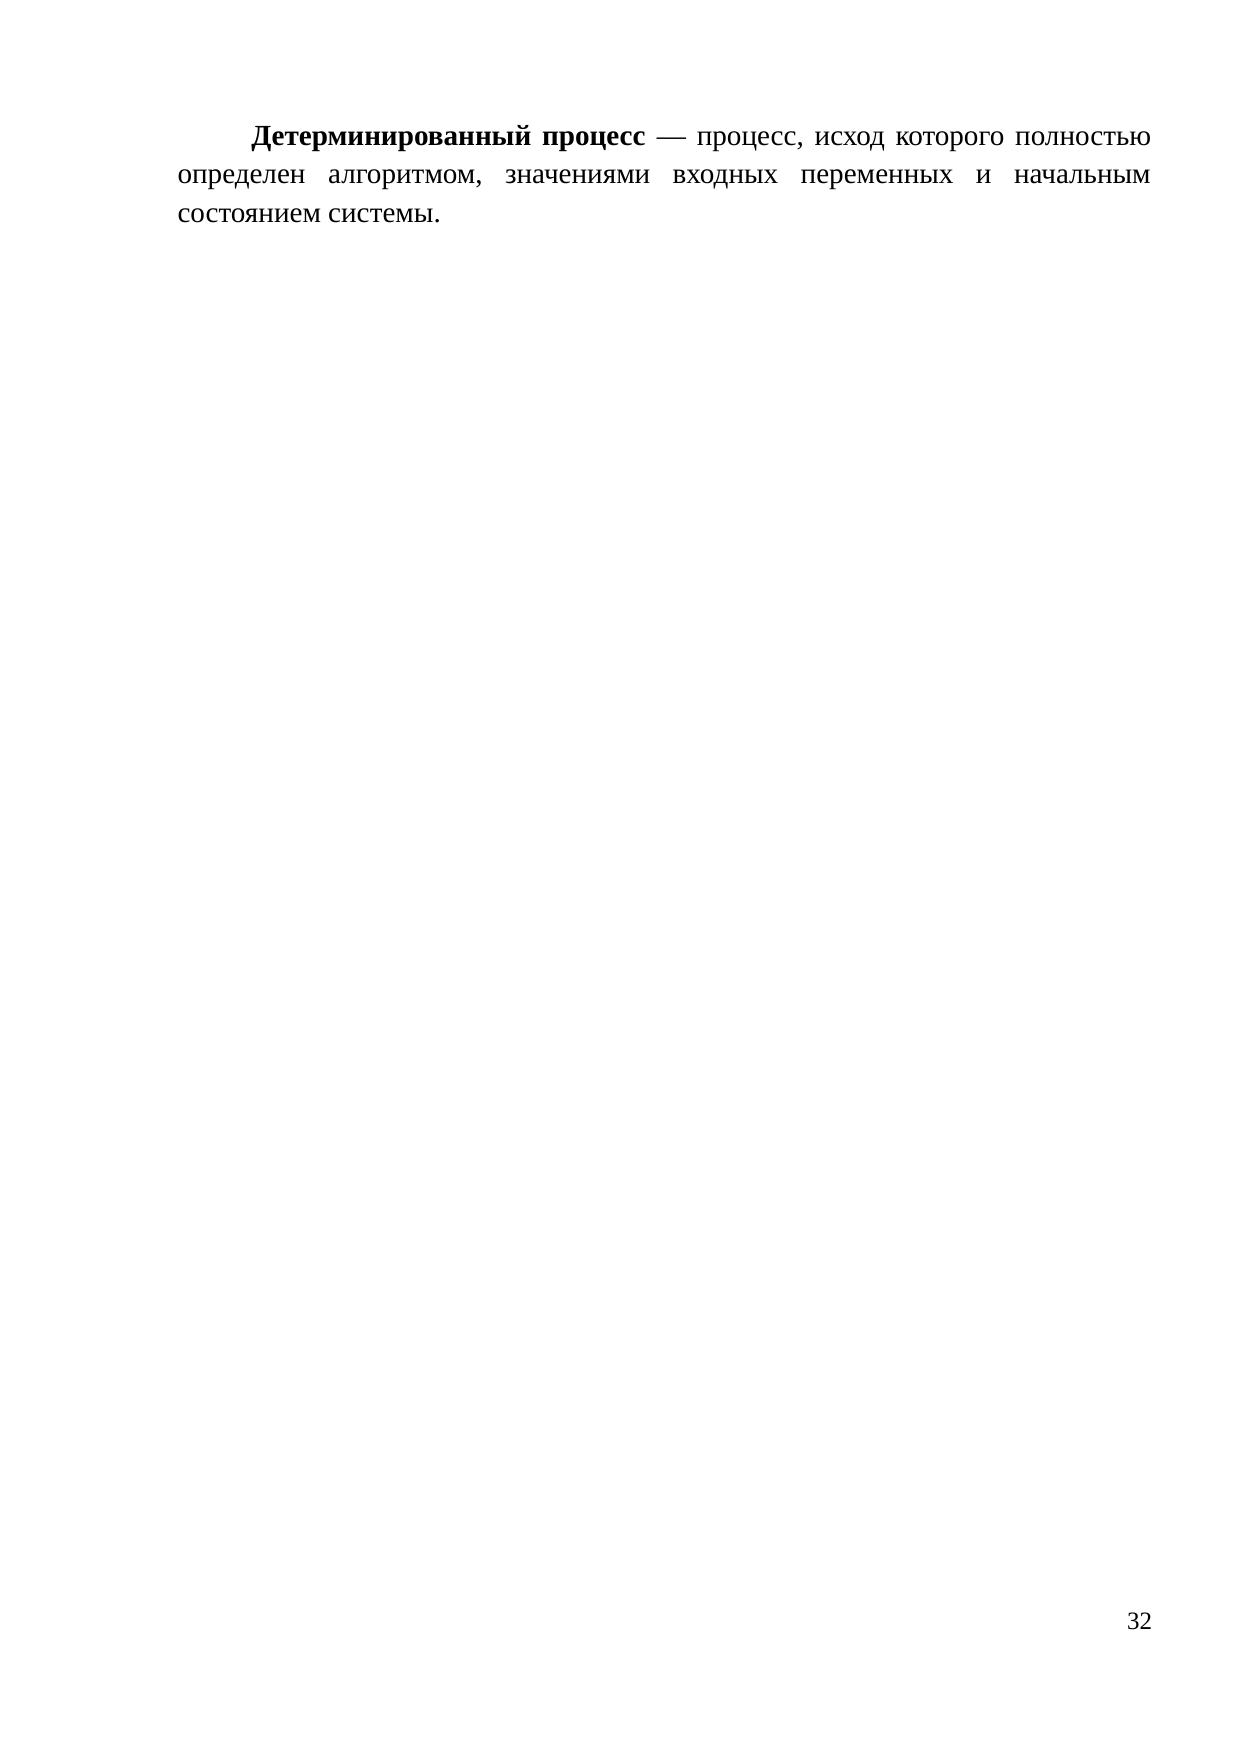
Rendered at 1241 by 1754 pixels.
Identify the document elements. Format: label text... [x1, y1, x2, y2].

text Детерминированный процесс — процесс, исход которого полностью определен алгоритмом, значениями входных переменных и начальным состоянием системы. [177, 118, 1152, 229]
